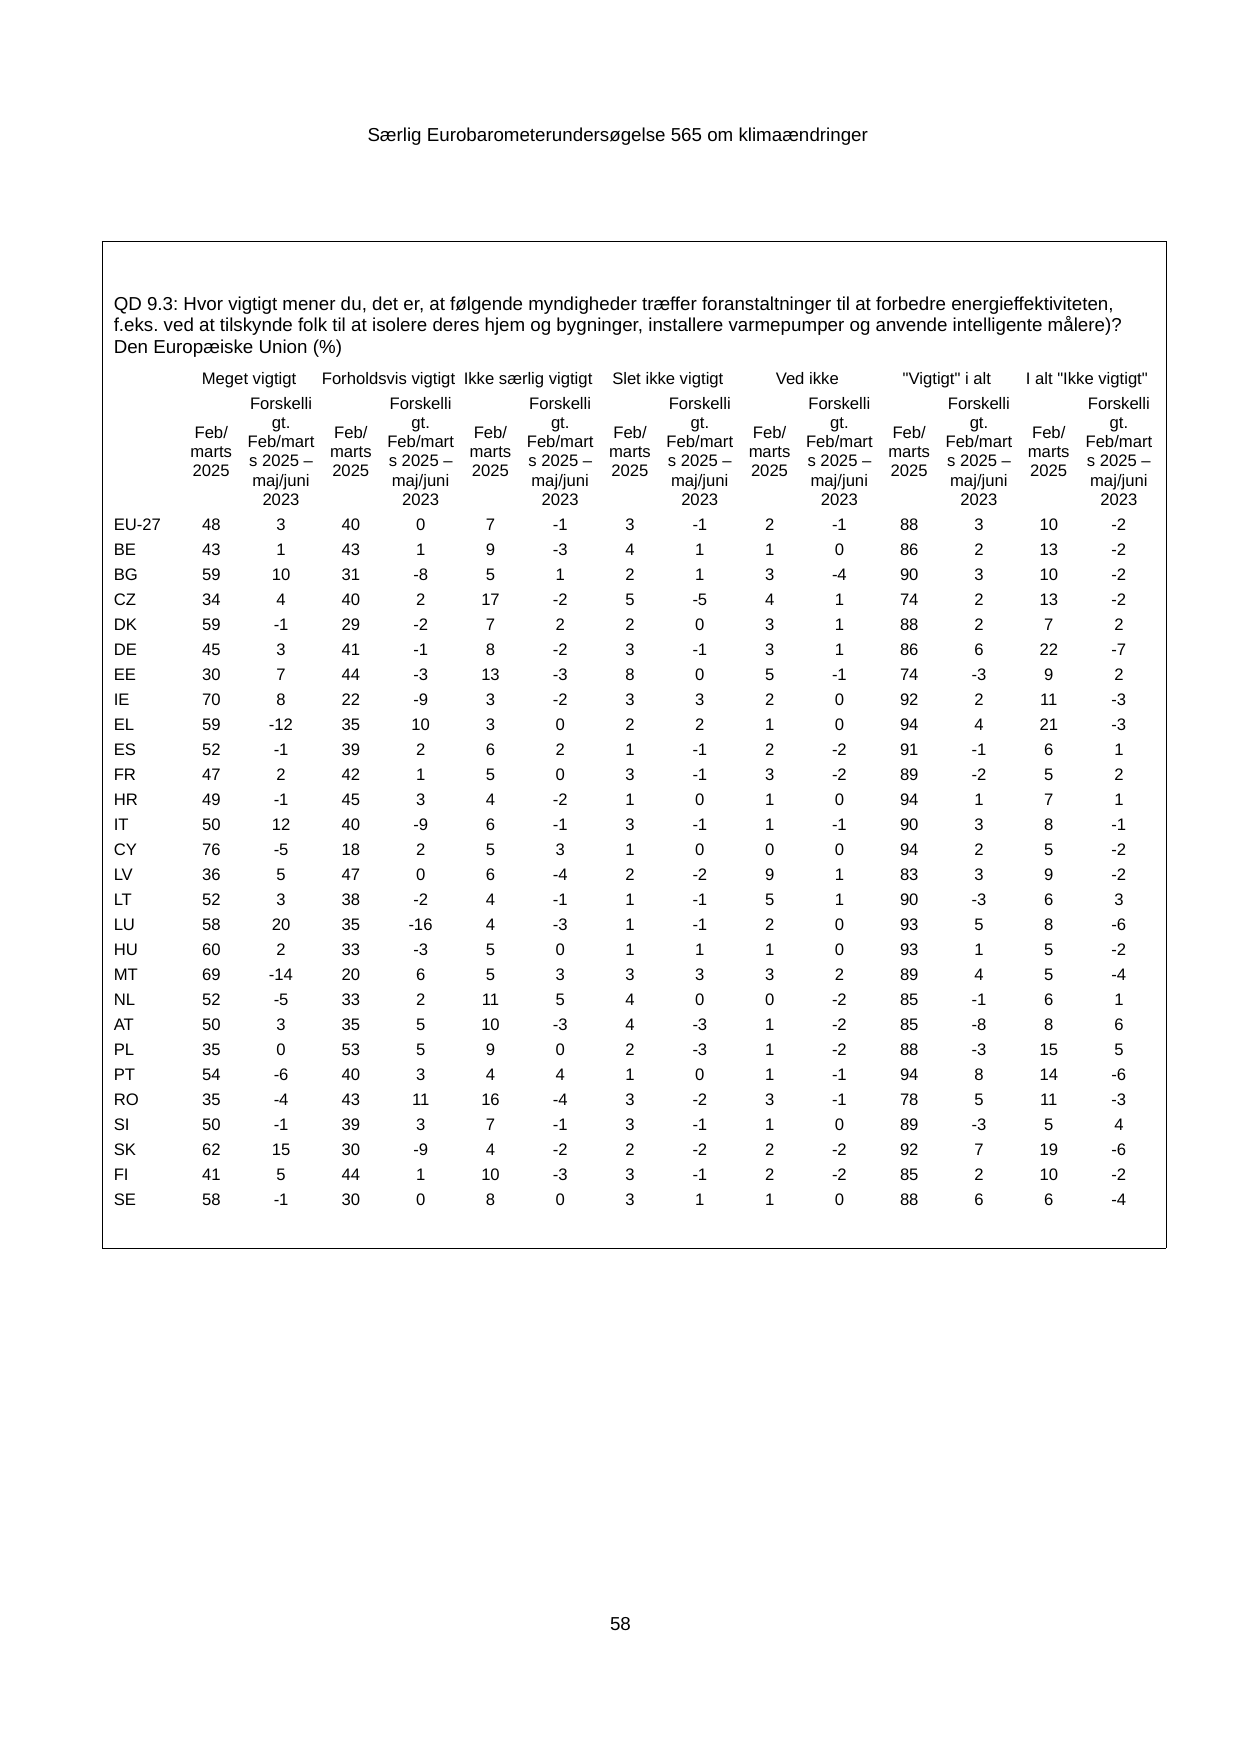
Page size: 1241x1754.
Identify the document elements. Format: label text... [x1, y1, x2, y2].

table_cell -1 [662, 737, 737, 762]
table_cell -1 [801, 1087, 877, 1112]
table_cell 2 [737, 512, 801, 537]
table_cell 86 [877, 537, 941, 562]
table_cell 30 [319, 1187, 383, 1212]
table_cell 11 [1016, 1087, 1081, 1112]
table_cell 83 [877, 862, 941, 887]
table_cell I alt "Ikke vigtigt" [1016, 366, 1157, 391]
table_cell 0 [737, 987, 801, 1012]
table_cell 10 [458, 1012, 522, 1037]
table_cell -1 [662, 887, 737, 912]
table_cell 9 [1016, 862, 1081, 887]
table_cell CY [111, 837, 179, 862]
table_cell -2 [1081, 537, 1157, 562]
table_cell Forskelligt. Feb/marts 2025 – maj/juni 2023 [243, 391, 318, 512]
table_cell 5 [383, 1012, 458, 1037]
table_cell 94 [877, 837, 941, 862]
table_cell 0 [522, 1187, 598, 1212]
table_cell 8 [458, 637, 522, 662]
table_cell 2 [243, 937, 318, 962]
table_cell -8 [941, 1012, 1016, 1037]
table_cell 2 [522, 612, 598, 637]
table_cell 3 [243, 887, 318, 912]
table_cell 0 [662, 987, 737, 1012]
table_cell 1 [737, 812, 801, 837]
table_cell 0 [801, 537, 877, 562]
table_cell Forskelligt. Feb/marts 2025 – maj/juni 2023 [801, 391, 877, 512]
table_cell 85 [877, 1162, 941, 1187]
table_cell 3 [243, 637, 318, 662]
table_cell 1 [941, 787, 1016, 812]
table_cell -2 [941, 762, 1016, 787]
table_cell -3 [941, 1037, 1016, 1062]
table_cell Feb/marts 2025 [598, 391, 662, 512]
table_cell 5 [598, 587, 662, 612]
table_cell 49 [179, 787, 243, 812]
table_cell -4 [1081, 962, 1157, 987]
table_cell 3 [737, 612, 801, 637]
table_cell 70 [179, 687, 243, 712]
table_cell 1 [801, 862, 877, 887]
table_cell 3 [941, 562, 1016, 587]
table_cell 0 [522, 937, 598, 962]
table_cell 1 [737, 1062, 801, 1087]
table_cell 35 [179, 1087, 243, 1112]
table_cell 1 [737, 1037, 801, 1062]
table_cell 45 [179, 637, 243, 662]
table_cell 2 [598, 1037, 662, 1062]
table_cell "Vigtigt" i alt [877, 366, 1016, 391]
table_cell 19 [1016, 1137, 1081, 1162]
table_cell 30 [319, 1137, 383, 1162]
table_cell 1 [737, 1112, 801, 1137]
table_cell 6 [383, 962, 458, 987]
table_cell 59 [179, 612, 243, 637]
table_cell 1 [801, 612, 877, 637]
table_cell 20 [243, 912, 318, 937]
table_cell -1 [243, 787, 318, 812]
table_cell 47 [319, 862, 383, 887]
table_cell 5 [458, 837, 522, 862]
table_cell -1 [662, 1162, 737, 1187]
table_cell 1 [737, 1187, 801, 1212]
table_cell 9 [458, 537, 522, 562]
table_cell 9 [737, 862, 801, 887]
table_cell 31 [319, 562, 383, 587]
table_cell -1 [801, 662, 877, 687]
table_cell -3 [941, 1112, 1016, 1137]
table_cell 0 [662, 787, 737, 812]
table_cell 4 [458, 887, 522, 912]
table_cell -4 [801, 562, 877, 587]
table_cell 38 [319, 887, 383, 912]
table_cell -2 [1081, 512, 1157, 537]
table_cell 0 [522, 712, 598, 737]
table_cell 4 [522, 1062, 598, 1087]
table_cell -2 [662, 862, 737, 887]
table_cell -2 [801, 1137, 877, 1162]
table_cell BG [111, 562, 179, 587]
table_cell 1 [598, 837, 662, 862]
table_cell 1 [598, 937, 662, 962]
table_cell 34 [179, 587, 243, 612]
table_cell -2 [1081, 587, 1157, 612]
table_cell 58 [179, 1187, 243, 1212]
table_cell -2 [522, 587, 598, 612]
table_cell 2 [941, 687, 1016, 712]
table_cell 10 [243, 562, 318, 587]
table_cell 89 [877, 762, 941, 787]
table_cell -2 [801, 762, 877, 787]
table_cell -9 [383, 812, 458, 837]
table_cell 29 [319, 612, 383, 637]
table_cell -2 [801, 987, 877, 1012]
table_cell Feb/marts 2025 [1016, 391, 1081, 512]
table_cell 5 [458, 937, 522, 962]
table_cell 74 [877, 587, 941, 612]
table_cell 4 [737, 587, 801, 612]
table_cell -14 [243, 962, 318, 987]
table_cell 50 [179, 1012, 243, 1037]
table_cell CZ [111, 587, 179, 612]
table_cell 1 [801, 587, 877, 612]
table_cell 5 [941, 912, 1016, 937]
table_cell 92 [877, 687, 941, 712]
table_cell 3 [662, 687, 737, 712]
table_cell 4 [458, 787, 522, 812]
table_cell Forskelligt. Feb/marts 2025 – maj/juni 2023 [941, 391, 1016, 512]
table_cell BE [111, 537, 179, 562]
table_cell 3 [458, 687, 522, 712]
table_cell 5 [458, 762, 522, 787]
table_cell 2 [941, 1162, 1016, 1187]
table_cell 2 [383, 837, 458, 862]
table_cell 3 [737, 762, 801, 787]
table_cell -16 [383, 912, 458, 937]
table_cell -3 [941, 662, 1016, 687]
table_cell 92 [877, 1137, 941, 1162]
table_cell -1 [522, 812, 598, 837]
table_cell 7 [243, 662, 318, 687]
table_cell -3 [662, 1037, 737, 1062]
table_cell 7 [1016, 787, 1081, 812]
table_cell IE [111, 687, 179, 712]
table_cell 21 [1016, 712, 1081, 737]
table_cell 89 [877, 962, 941, 987]
table_cell 74 [877, 662, 941, 687]
table_cell 93 [877, 912, 941, 937]
table_cell 7 [458, 1112, 522, 1137]
table_cell 5 [383, 1037, 458, 1062]
table_cell 3 [598, 637, 662, 662]
table_cell 13 [458, 662, 522, 687]
table_cell 50 [179, 812, 243, 837]
table_cell -2 [522, 787, 598, 812]
table_cell 3 [458, 712, 522, 737]
table_cell 45 [319, 787, 383, 812]
table_cell 1 [1081, 787, 1157, 812]
table_cell -1 [1081, 812, 1157, 837]
table_cell 2 [383, 587, 458, 612]
table_cell -3 [1081, 712, 1157, 737]
table_cell Feb/marts 2025 [458, 391, 522, 512]
table_cell 11 [383, 1087, 458, 1112]
table_cell 2 [1081, 662, 1157, 687]
table_cell 2 [598, 562, 662, 587]
table_cell 85 [877, 1012, 941, 1037]
table_cell 2 [801, 962, 877, 987]
table_cell 3 [598, 962, 662, 987]
table_cell 0 [243, 1037, 318, 1062]
table_cell 8 [598, 662, 662, 687]
table_cell -9 [383, 687, 458, 712]
table_cell 4 [941, 712, 1016, 737]
table_cell 43 [319, 1087, 383, 1112]
table_cell 10 [1016, 562, 1081, 587]
table_cell -3 [383, 662, 458, 687]
table_cell 2 [737, 687, 801, 712]
table_cell -1 [801, 1062, 877, 1087]
table_cell -1 [801, 512, 877, 537]
table_cell 1 [243, 537, 318, 562]
table_cell -8 [383, 562, 458, 587]
table_cell -1 [243, 612, 318, 637]
table_cell -5 [243, 987, 318, 1012]
table_cell 3 [598, 512, 662, 537]
table_cell 85 [877, 987, 941, 1012]
table_cell -2 [801, 737, 877, 762]
table_cell 2 [941, 587, 1016, 612]
table_cell 33 [319, 987, 383, 1012]
table_cell 17 [458, 587, 522, 612]
table_cell -3 [522, 1012, 598, 1037]
table_cell 0 [383, 512, 458, 537]
table_cell 88 [877, 1037, 941, 1062]
table_cell 40 [319, 587, 383, 612]
table_cell PL [111, 1037, 179, 1062]
table_cell 88 [877, 512, 941, 537]
table_cell -3 [662, 1012, 737, 1037]
table_cell -6 [1081, 1062, 1157, 1087]
table_cell 3 [737, 962, 801, 987]
table_cell 0 [383, 1187, 458, 1212]
table_cell -2 [801, 1037, 877, 1062]
table_cell Feb/marts 2025 [179, 391, 243, 512]
table_cell -2 [801, 1012, 877, 1037]
table_cell 4 [598, 987, 662, 1012]
table_cell 94 [877, 712, 941, 737]
table_cell MT [111, 962, 179, 987]
table_cell 1 [598, 912, 662, 937]
table_cell 13 [1016, 587, 1081, 612]
table_cell 2 [737, 737, 801, 762]
table_cell 0 [801, 687, 877, 712]
table_cell -5 [243, 837, 318, 862]
table_cell 48 [179, 512, 243, 537]
table_cell -1 [662, 512, 737, 537]
table_cell 3 [383, 1062, 458, 1087]
table_cell -2 [383, 887, 458, 912]
table_cell 5 [941, 1087, 1016, 1112]
table_cell 5 [1016, 1112, 1081, 1137]
table_cell 2 [383, 987, 458, 1012]
table_cell 2 [662, 712, 737, 737]
table_cell 3 [1081, 887, 1157, 912]
table_cell 1 [662, 937, 737, 962]
table_cell RO [111, 1087, 179, 1112]
table_cell -2 [662, 1087, 737, 1112]
table_cell 11 [458, 987, 522, 1012]
table_cell AT [111, 1012, 179, 1037]
table_cell 0 [522, 1037, 598, 1062]
table_cell SE [111, 1187, 179, 1212]
table_cell 5 [1016, 937, 1081, 962]
table_cell 1 [598, 737, 662, 762]
table_cell 0 [801, 912, 877, 937]
table_cell 1 [662, 562, 737, 587]
table_cell 1 [598, 1062, 662, 1087]
table_cell 22 [319, 687, 383, 712]
table_cell -2 [522, 687, 598, 712]
table_cell 40 [319, 812, 383, 837]
table_cell 4 [598, 537, 662, 562]
table_cell 3 [598, 1187, 662, 1212]
table_cell 20 [319, 962, 383, 987]
table_cell -4 [522, 862, 598, 887]
table_cell 6 [1016, 1187, 1081, 1212]
table_cell [111, 366, 179, 391]
table_cell 54 [179, 1062, 243, 1087]
table_cell -1 [522, 512, 598, 537]
table_cell 6 [1016, 887, 1081, 912]
table_cell 59 [179, 562, 243, 587]
table_cell -6 [243, 1062, 318, 1087]
table_cell -3 [522, 912, 598, 937]
table_cell HU [111, 937, 179, 962]
table_cell SI [111, 1112, 179, 1137]
table_cell 0 [662, 1062, 737, 1087]
table_cell 3 [598, 812, 662, 837]
table_cell Forholdsvis vigtigt [319, 366, 458, 391]
table_cell 89 [877, 1112, 941, 1137]
table_cell 35 [319, 912, 383, 937]
table_cell 33 [319, 937, 383, 962]
table_cell 86 [877, 637, 941, 662]
table_cell 3 [383, 1112, 458, 1137]
table_cell 6 [1081, 1012, 1157, 1037]
table_cell 52 [179, 887, 243, 912]
table_cell 13 [1016, 537, 1081, 562]
table_cell Meget vigtigt [179, 366, 318, 391]
table_cell 0 [801, 787, 877, 812]
table_cell 5 [522, 987, 598, 1012]
table_cell 14 [1016, 1062, 1081, 1087]
table_cell PT [111, 1062, 179, 1087]
table_cell -2 [1081, 937, 1157, 962]
table_cell 0 [801, 1112, 877, 1137]
table_cell 4 [243, 587, 318, 612]
table_cell 8 [1016, 912, 1081, 937]
table_cell 1 [522, 562, 598, 587]
table_cell -3 [383, 937, 458, 962]
table_cell Forskelligt. Feb/marts 2025 – maj/juni 2023 [383, 391, 458, 512]
table_cell SK [111, 1137, 179, 1162]
table_cell 2 [737, 912, 801, 937]
table_cell 44 [319, 662, 383, 687]
table_cell 5 [458, 962, 522, 987]
table_cell -2 [522, 637, 598, 662]
table_cell 2 [737, 1137, 801, 1162]
table_cell 1 [737, 712, 801, 737]
table_cell LT [111, 887, 179, 912]
table_cell -1 [383, 637, 458, 662]
table_cell 3 [598, 1112, 662, 1137]
table_cell 0 [801, 837, 877, 862]
table_cell 44 [319, 1162, 383, 1187]
table_cell 0 [383, 862, 458, 887]
table_cell 3 [598, 1162, 662, 1187]
table_cell 60 [179, 937, 243, 962]
table_cell LV [111, 862, 179, 887]
table_cell 5 [737, 662, 801, 687]
table_cell -2 [662, 1137, 737, 1162]
table_cell 6 [458, 862, 522, 887]
table_cell 2 [941, 612, 1016, 637]
table_cell -4 [1081, 1187, 1157, 1212]
table_cell NL [111, 987, 179, 1012]
table_cell -3 [1081, 687, 1157, 712]
table_cell 7 [458, 612, 522, 637]
table_cell 53 [319, 1037, 383, 1062]
table_cell -2 [1081, 1162, 1157, 1187]
table_cell 8 [243, 687, 318, 712]
table_cell 3 [522, 837, 598, 862]
table_cell 4 [598, 1012, 662, 1037]
table_cell 3 [941, 862, 1016, 887]
table_cell -2 [522, 1137, 598, 1162]
table_cell 4 [458, 1062, 522, 1087]
table_cell -1 [662, 637, 737, 662]
table_cell -1 [662, 912, 737, 937]
table_cell 0 [737, 837, 801, 862]
table_cell 2 [941, 537, 1016, 562]
table_cell 62 [179, 1137, 243, 1162]
table_cell -1 [243, 1187, 318, 1212]
table_cell 2 [941, 837, 1016, 862]
table_cell 78 [877, 1087, 941, 1112]
table_cell 7 [458, 512, 522, 537]
table_cell 3 [243, 1012, 318, 1037]
table_cell -1 [662, 812, 737, 837]
table_cell -3 [522, 662, 598, 687]
table_cell 6 [1016, 987, 1081, 1012]
table_cell -1 [243, 1112, 318, 1137]
table_cell -1 [522, 1112, 598, 1137]
table_cell 22 [1016, 637, 1081, 662]
table_cell 90 [877, 887, 941, 912]
table_cell 6 [458, 812, 522, 837]
table_cell 7 [941, 1137, 1016, 1162]
table_cell EL [111, 712, 179, 737]
table_cell 0 [801, 937, 877, 962]
table_cell 1 [737, 1012, 801, 1037]
table_cell 10 [458, 1162, 522, 1187]
table_cell 12 [243, 812, 318, 837]
table_cell [111, 391, 179, 512]
table_cell 3 [662, 962, 737, 987]
table_cell 1 [662, 537, 737, 562]
table_cell 5 [737, 887, 801, 912]
table_cell -2 [1081, 862, 1157, 887]
table_cell LU [111, 912, 179, 937]
table_cell 5 [1081, 1037, 1157, 1062]
table_cell 10 [1016, 1162, 1081, 1187]
table_cell Slet ikke vigtigt [598, 366, 737, 391]
table_cell DE [111, 637, 179, 662]
table_cell -6 [1081, 1137, 1157, 1162]
table_cell 2 [598, 612, 662, 637]
table_cell 11 [1016, 687, 1081, 712]
table_cell 41 [179, 1162, 243, 1187]
table_cell 88 [877, 1187, 941, 1212]
table_cell 5 [243, 862, 318, 887]
table_cell 43 [319, 537, 383, 562]
table_cell 35 [319, 1012, 383, 1037]
table_cell 47 [179, 762, 243, 787]
table_cell 1 [801, 637, 877, 662]
table_cell Forskelligt. Feb/marts 2025 – maj/juni 2023 [662, 391, 737, 512]
table_cell 3 [598, 762, 662, 787]
table_cell Feb/marts 2025 [737, 391, 801, 512]
table_cell 35 [319, 712, 383, 737]
table_cell 3 [598, 1087, 662, 1112]
table_cell 2 [1081, 612, 1157, 637]
table_cell 35 [179, 1037, 243, 1062]
table_cell 3 [941, 512, 1016, 537]
table_cell 6 [941, 637, 1016, 662]
table_cell 2 [598, 712, 662, 737]
table_cell -4 [243, 1087, 318, 1112]
table_cell 5 [243, 1162, 318, 1187]
table_cell 5 [1016, 762, 1081, 787]
table_cell -1 [522, 887, 598, 912]
table_cell 5 [1016, 837, 1081, 862]
table_cell 52 [179, 987, 243, 1012]
table_cell -1 [941, 987, 1016, 1012]
table_cell ES [111, 737, 179, 762]
table_cell 88 [877, 612, 941, 637]
table_cell 7 [1016, 612, 1081, 637]
table_cell 94 [877, 787, 941, 812]
table_cell 1 [737, 937, 801, 962]
table_cell 18 [319, 837, 383, 862]
table_cell 0 [801, 1187, 877, 1212]
table_cell 0 [662, 662, 737, 687]
table_cell 15 [1016, 1037, 1081, 1062]
table_cell 1 [383, 762, 458, 787]
table_cell -2 [1081, 562, 1157, 587]
table_cell 40 [319, 1062, 383, 1087]
table_cell 15 [243, 1137, 318, 1162]
table_cell -7 [1081, 637, 1157, 662]
table_cell 2 [737, 1162, 801, 1187]
table_cell 3 [243, 512, 318, 537]
table_cell -1 [662, 762, 737, 787]
table_cell 9 [1016, 662, 1081, 687]
table_cell HR [111, 787, 179, 812]
table_cell 1 [737, 787, 801, 812]
table_cell -1 [801, 812, 877, 837]
table_cell -3 [522, 1162, 598, 1187]
table_cell Forskelligt. Feb/marts 2025 – maj/juni 2023 [1081, 391, 1157, 512]
table_cell Ikke særlig vigtigt [458, 366, 598, 391]
table_cell 91 [877, 737, 941, 762]
table_cell 3 [383, 787, 458, 812]
table_cell 4 [458, 912, 522, 937]
table_cell 0 [662, 837, 737, 862]
table_cell 41 [319, 637, 383, 662]
table_cell 10 [1016, 512, 1081, 537]
table_cell 69 [179, 962, 243, 987]
table_cell -4 [522, 1087, 598, 1112]
table_cell 5 [458, 562, 522, 587]
table_cell -9 [383, 1137, 458, 1162]
table_cell 0 [801, 712, 877, 737]
table_cell -1 [662, 1112, 737, 1137]
table_cell -2 [383, 612, 458, 637]
table_cell 43 [179, 537, 243, 562]
table_cell 2 [522, 737, 598, 762]
table_cell 40 [319, 512, 383, 537]
table_cell 6 [941, 1187, 1016, 1212]
table_cell 1 [801, 887, 877, 912]
table_cell 0 [522, 762, 598, 787]
table_cell 39 [319, 737, 383, 762]
table_cell 58 [179, 912, 243, 937]
table_cell 42 [319, 762, 383, 787]
table_cell -3 [1081, 1087, 1157, 1112]
table_cell Feb/marts 2025 [877, 391, 941, 512]
table_cell 5 [1016, 962, 1081, 987]
table_cell -12 [243, 712, 318, 737]
table_cell -2 [1081, 837, 1157, 862]
table_cell Feb/marts 2025 [319, 391, 383, 512]
table_cell 9 [458, 1037, 522, 1062]
table_cell 3 [522, 962, 598, 987]
table_cell 1 [383, 537, 458, 562]
table_cell 16 [458, 1087, 522, 1112]
table_cell -3 [522, 537, 598, 562]
table_cell 2 [243, 762, 318, 787]
table_cell EU-27 [111, 512, 179, 537]
table_cell 10 [383, 712, 458, 737]
table_cell 52 [179, 737, 243, 762]
table_cell -1 [243, 737, 318, 762]
table_cell 2 [598, 1137, 662, 1162]
table_cell 50 [179, 1112, 243, 1137]
table_cell 93 [877, 937, 941, 962]
table_cell -6 [1081, 912, 1157, 937]
table_cell FI [111, 1162, 179, 1187]
table_cell 4 [941, 962, 1016, 987]
table_cell 1 [598, 887, 662, 912]
table_cell 8 [1016, 1012, 1081, 1037]
table_cell 1 [383, 1162, 458, 1187]
table_cell 1 [1081, 987, 1157, 1012]
table_cell 1 [598, 787, 662, 812]
table_cell IT [111, 812, 179, 837]
table_cell 4 [1081, 1112, 1157, 1137]
table_cell 30 [179, 662, 243, 687]
table_cell 1 [941, 937, 1016, 962]
table_cell 1 [1081, 737, 1157, 762]
table_cell 8 [458, 1187, 522, 1212]
table_cell 90 [877, 562, 941, 587]
table_cell 8 [1016, 812, 1081, 837]
table_cell -2 [801, 1162, 877, 1187]
table_cell 2 [1081, 762, 1157, 787]
table_cell 3 [737, 562, 801, 587]
table_cell 6 [1016, 737, 1081, 762]
table_cell 8 [941, 1062, 1016, 1087]
table_cell DK [111, 612, 179, 637]
table_cell EE [111, 662, 179, 687]
table_cell 1 [662, 1187, 737, 1212]
table_cell 39 [319, 1112, 383, 1137]
table_cell Ved ikke [737, 366, 877, 391]
table_header QD 9.3: Hvor vigtigt mener du, det er, at følgende myndigheder træffer foranstaltninger til at forbedre energieffektiviteten, f.eks. ved at tilskynde folk til at isolere deres hjem og bygninger, installere varmepumper og anvende intelligente målere)? Den Europæiske Union (%) [111, 284, 1157, 366]
table_cell 3 [941, 812, 1016, 837]
table_cell 94 [877, 1062, 941, 1087]
table_cell 1 [737, 537, 801, 562]
table_cell -3 [941, 887, 1016, 912]
table_cell 3 [737, 637, 801, 662]
table_cell 36 [179, 862, 243, 887]
table_cell 0 [662, 612, 737, 637]
table_cell 3 [737, 1087, 801, 1112]
table_cell 2 [383, 737, 458, 762]
table_cell FR [111, 762, 179, 787]
table_cell 4 [458, 1137, 522, 1162]
table_cell 59 [179, 712, 243, 737]
table_cell 90 [877, 812, 941, 837]
table_cell 3 [598, 687, 662, 712]
table_cell 76 [179, 837, 243, 862]
table_cell -1 [941, 737, 1016, 762]
table_cell -5 [662, 587, 737, 612]
table_cell Forskelligt. Feb/marts 2025 – maj/juni 2023 [522, 391, 598, 512]
table_cell 2 [598, 862, 662, 887]
table_cell 6 [458, 737, 522, 762]
